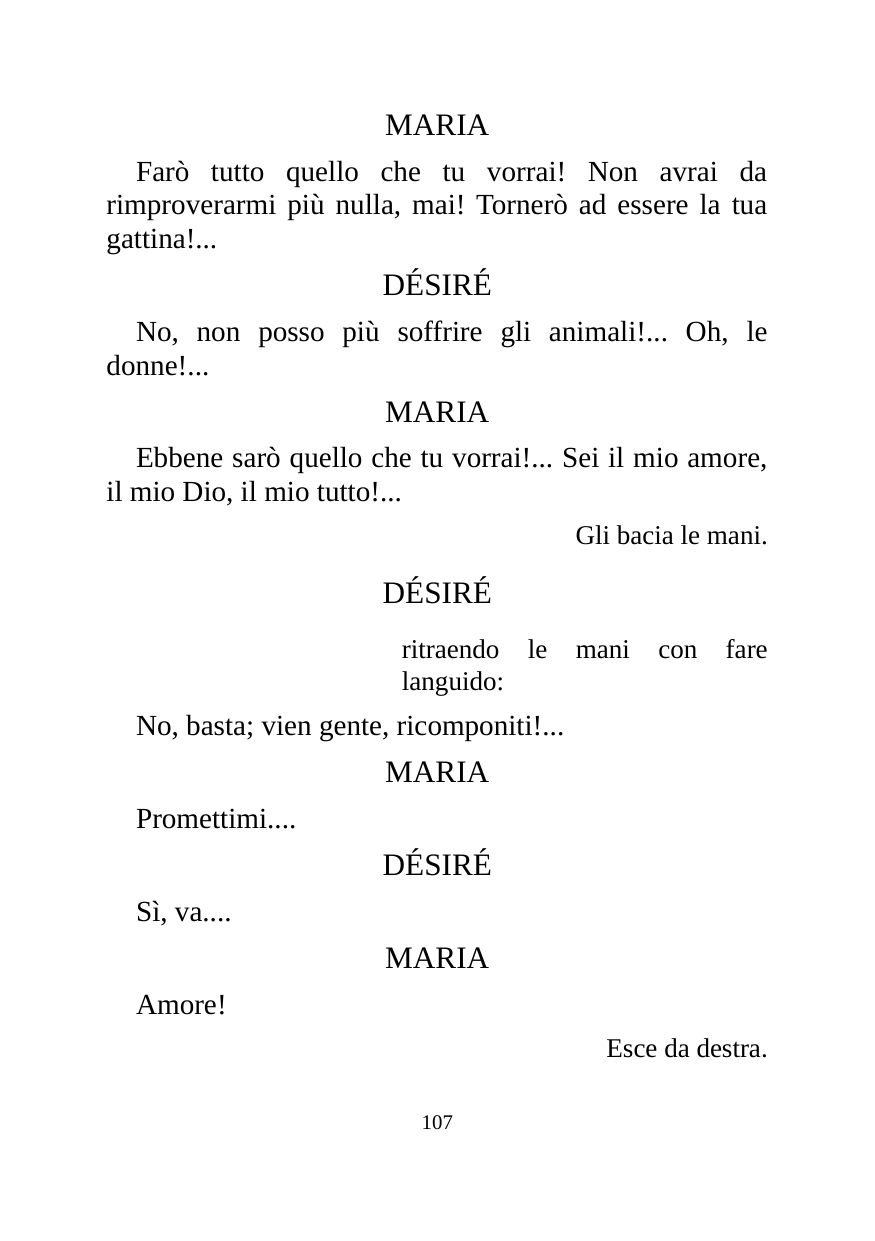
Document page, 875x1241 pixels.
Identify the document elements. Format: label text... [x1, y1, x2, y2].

text DÉSIRÉ [106, 574, 768, 610]
text Farò tutto quello che tu vorrai! Non avrai da rimproverarmi più nulla, mai! Tornerò ad essere la tua gattina!... [106, 154, 768, 254]
text MARIA [106, 393, 768, 429]
text ritraendo le mani con fare languido: [402, 634, 768, 696]
text Gli bacia le mani. [402, 519, 768, 551]
text No, non posso più soffrire gli animali!... Oh, le donne!... [106, 314, 768, 381]
text Ebbene sarò quello che tu vorrai!... Sei il mio amore, il mio Dio, il mio tutto!... [106, 441, 768, 508]
text Sì, va.... [106, 894, 768, 927]
text No, basta; vien gente, ricomponiti!... [106, 708, 768, 741]
text MARIA [106, 939, 768, 975]
text MARIA [106, 106, 768, 142]
text Esce da destra. [402, 1032, 768, 1063]
text DÉSIRÉ [106, 266, 768, 302]
text Promettimi.... [106, 801, 768, 834]
text MARIA [106, 753, 768, 789]
text Amore! [106, 987, 768, 1020]
text DÉSIRÉ [106, 846, 768, 882]
